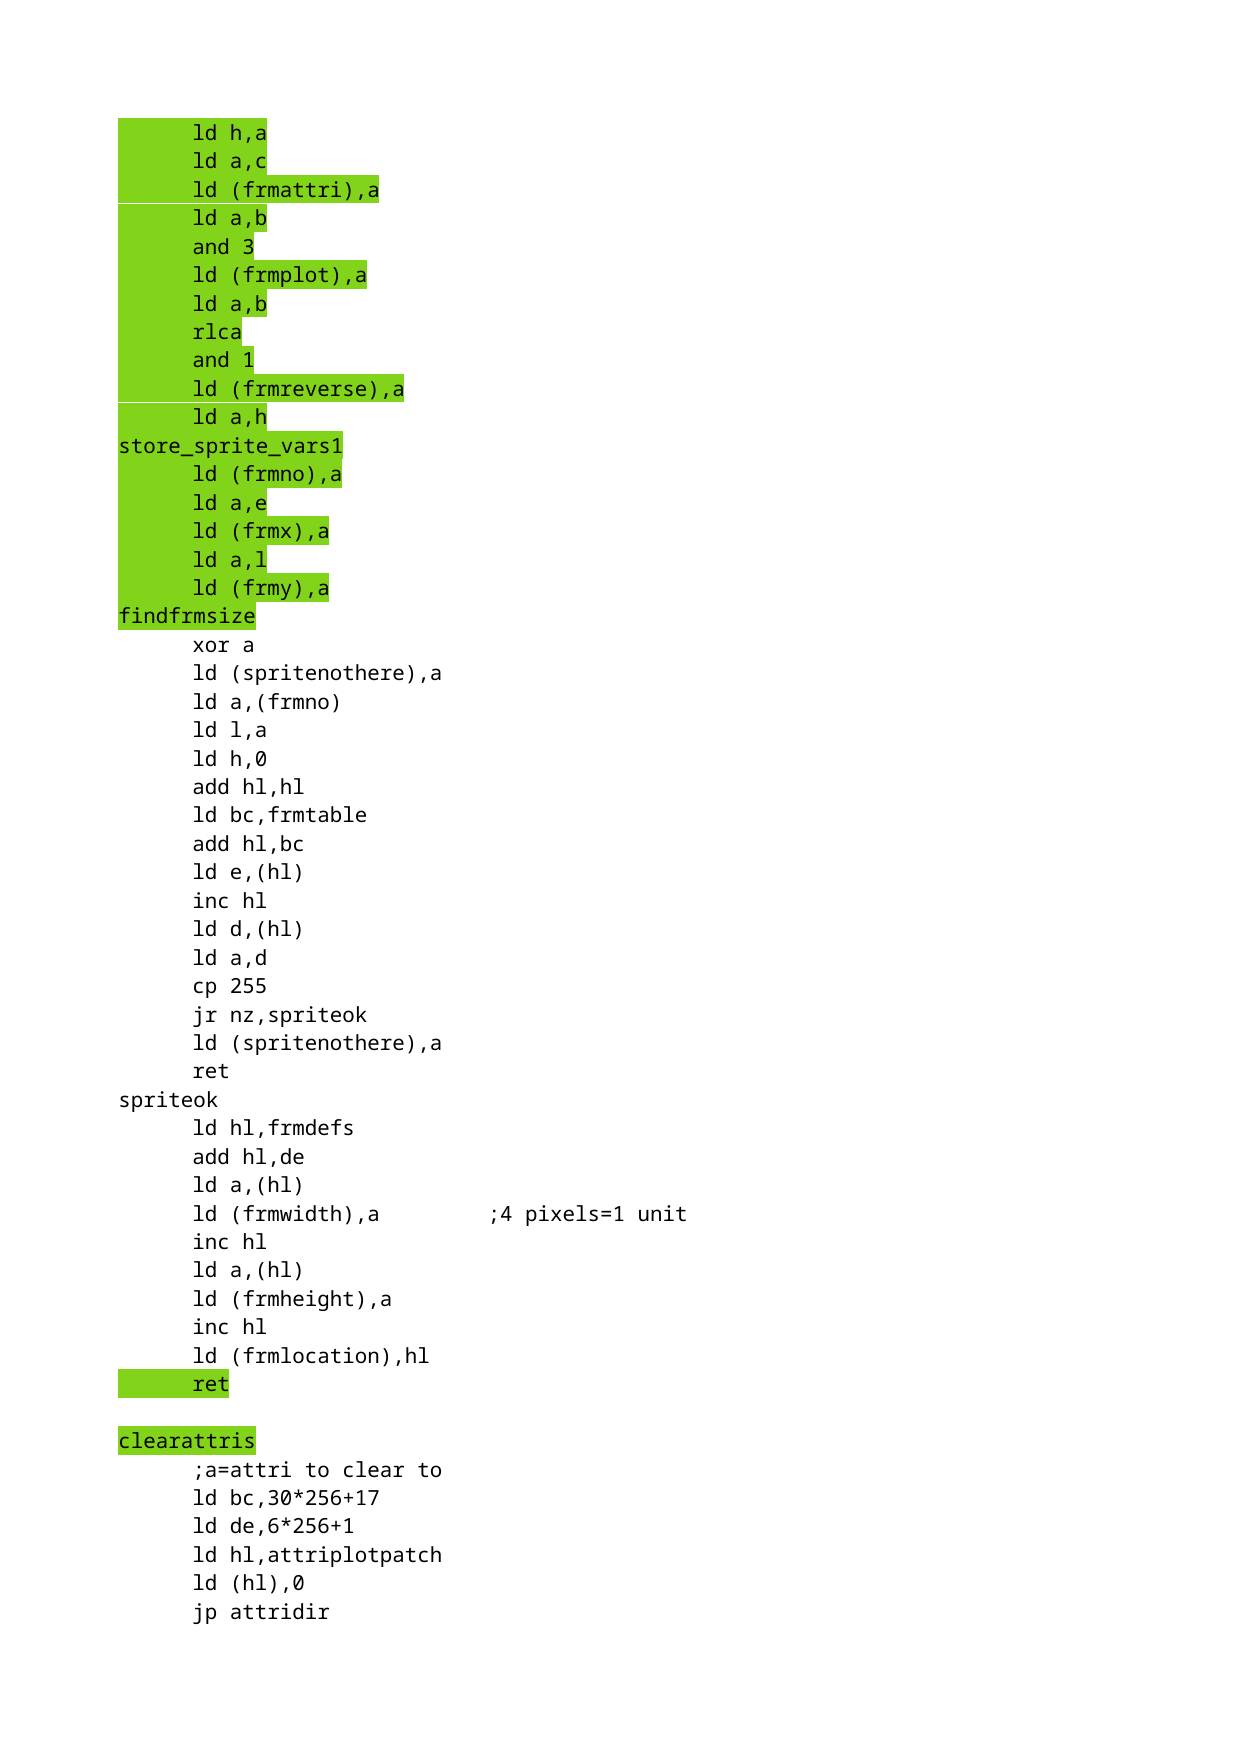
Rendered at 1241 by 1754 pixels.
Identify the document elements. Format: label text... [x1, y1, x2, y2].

text ld (frmy),a [118, 573, 1122, 602]
text ld a,(frmno) [118, 687, 1122, 715]
text jp attridir [118, 1597, 1122, 1625]
text ld a,b [118, 289, 1122, 317]
text jr nz,spriteok [118, 1000, 1122, 1028]
text ld a,d [118, 943, 1122, 971]
text inc hl [118, 1227, 1122, 1256]
text ld (frmlocation),hl [118, 1341, 1122, 1369]
text ld bc,30*256+17 [118, 1483, 1122, 1512]
text ret [118, 1369, 1122, 1398]
text add hl,hl [118, 772, 1122, 801]
text cp 255 [118, 971, 1122, 1000]
text add hl,bc [118, 829, 1122, 857]
text ld hl,attriplotpatch [118, 1540, 1122, 1568]
text ld hl,frmdefs [118, 1113, 1122, 1142]
text ld (frmheight),a [118, 1284, 1122, 1312]
text ;a=attri to clear to [118, 1455, 1122, 1483]
text and 3 [118, 232, 1122, 260]
text clearattris [118, 1426, 1122, 1455]
text ld (spritenothere),a [118, 658, 1122, 687]
text rlca [118, 317, 1122, 346]
text add hl,de [118, 1142, 1122, 1170]
text inc hl [118, 886, 1122, 914]
text inc hl [118, 1312, 1122, 1341]
text ld a,(hl) [118, 1256, 1122, 1284]
text ld h,0 [118, 744, 1122, 772]
text and 1 [118, 346, 1122, 374]
text store_sprite_vars1 [118, 431, 1122, 459]
text ld (spritenothere),a [118, 1028, 1122, 1057]
text ld a,(hl) [118, 1170, 1122, 1199]
text ld h,a [118, 118, 1122, 147]
text ld l,a [118, 715, 1122, 744]
text spriteok [118, 1085, 1122, 1113]
text ld bc,frmtable [118, 801, 1122, 829]
text ld a,l [118, 545, 1122, 573]
text ld a,c [118, 147, 1122, 175]
text ld a,b [118, 203, 1122, 232]
text ld a,h [118, 402, 1122, 431]
text ld d,(hl) [118, 914, 1122, 943]
text ld (hl),0 [118, 1568, 1122, 1597]
text ld (frmattri),a [118, 175, 1122, 203]
text xor a [118, 630, 1122, 658]
text ld (frmno),a [118, 459, 1122, 488]
text ld a,e [118, 488, 1122, 516]
text ld e,(hl) [118, 857, 1122, 886]
text ret [118, 1057, 1122, 1085]
text ld (frmwidth),a ;4 pixels=1 unit [118, 1199, 1122, 1227]
text ld de,6*256+1 [118, 1512, 1122, 1540]
text findfrmsize [118, 602, 1122, 630]
text ld (frmplot),a [118, 260, 1122, 289]
text ld (frmx),a [118, 516, 1122, 545]
text ld (frmreverse),a [118, 374, 1122, 402]
